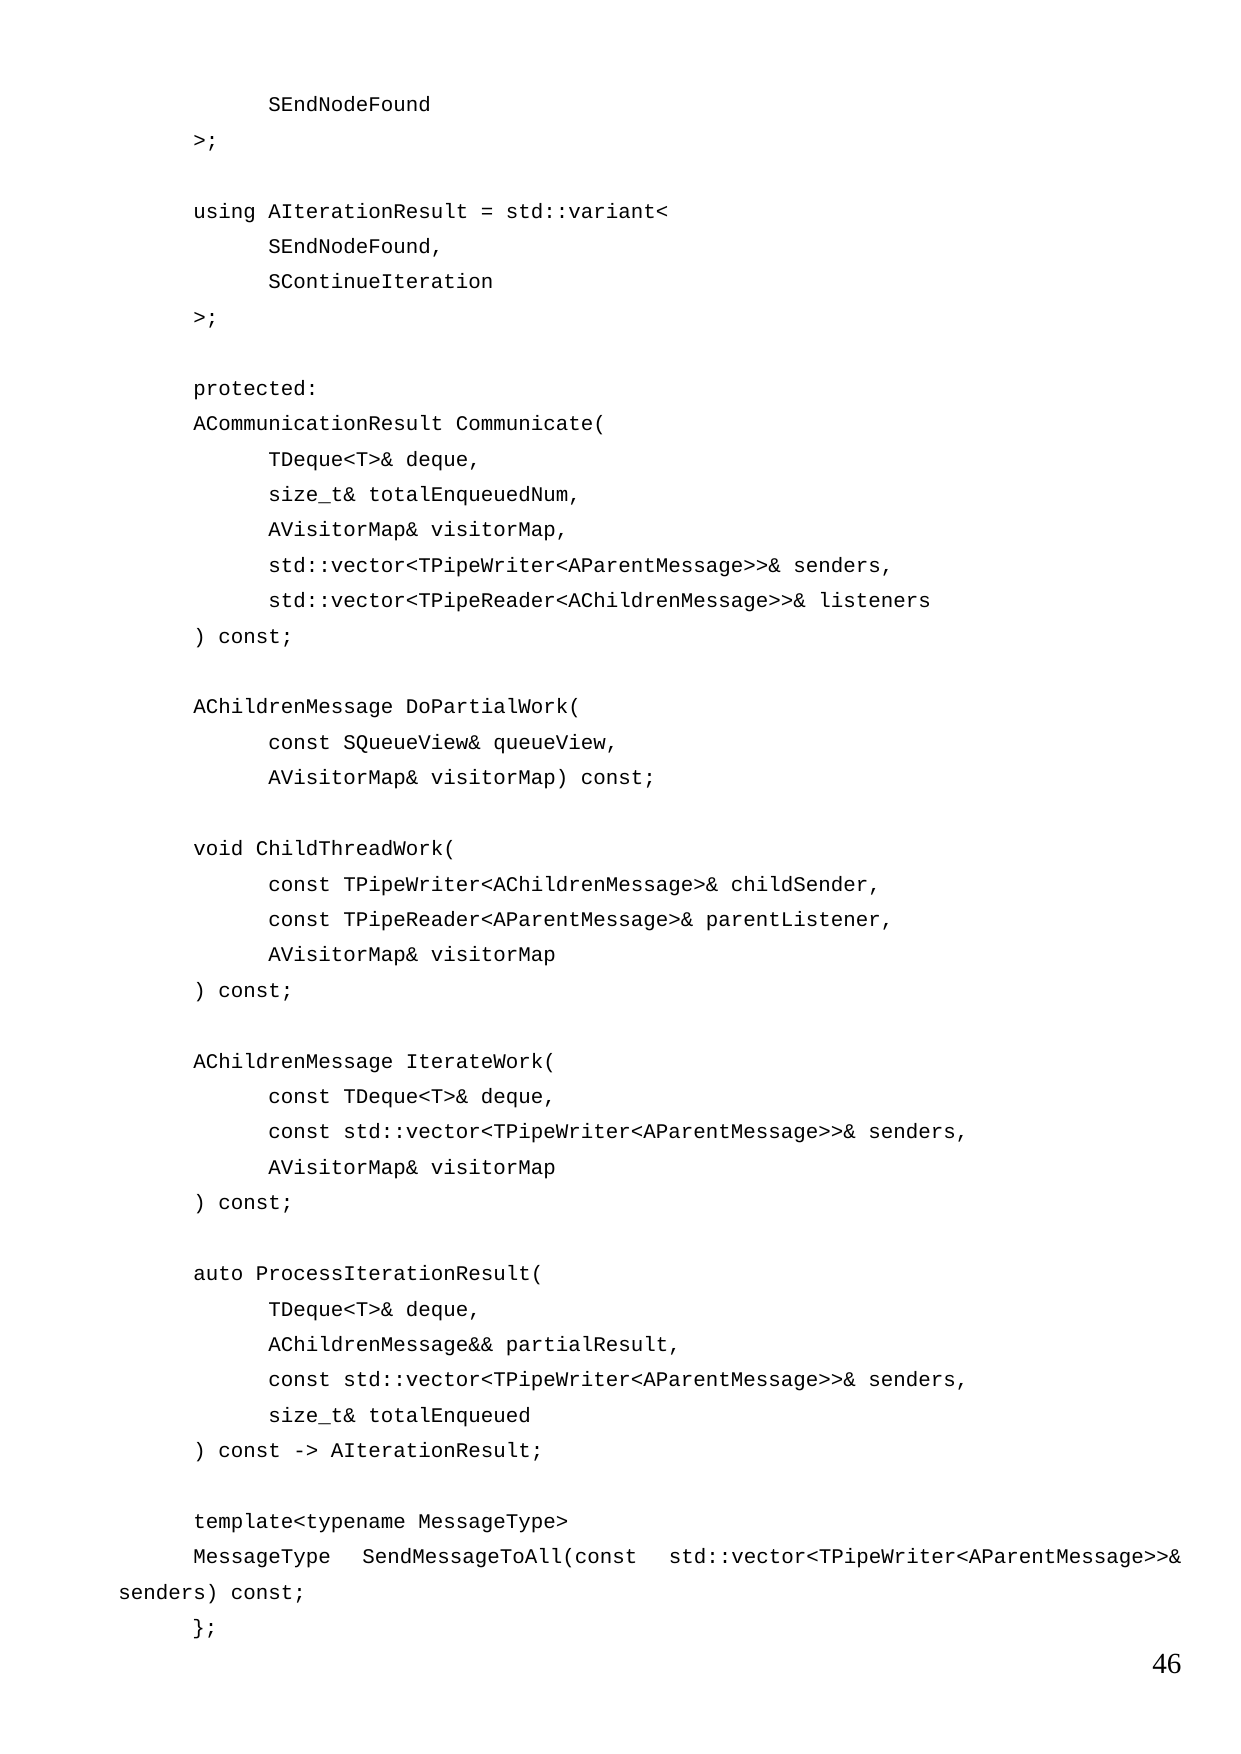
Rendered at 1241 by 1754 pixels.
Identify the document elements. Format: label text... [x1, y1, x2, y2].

text MessageType SendMessageToAll(const std::vector<TPipeWriter<AParentMessage>>& senders) const; [118, 1547, 1181, 1606]
text auto ProcessIterationResult( [118, 1263, 1181, 1287]
text ) const; [118, 980, 1181, 1003]
text using AIterationResult = std::variant< [118, 201, 1181, 224]
text AChildrenMessage IterateWork( [118, 1051, 1181, 1074]
text >; [118, 130, 1181, 153]
text AVisitorMap& visitorMap, [118, 519, 1181, 543]
text SEndNodeFound, [118, 236, 1181, 260]
text size_t& totalEnqueuedNum, [118, 484, 1181, 508]
text std::vector<TPipeReader<AChildrenMessage>>& listeners [118, 590, 1181, 614]
text SEndNodeFound [118, 94, 1181, 118]
text const TPipeReader<AParentMessage>& parentListener, [118, 909, 1181, 933]
text TDeque<T>& deque, [118, 449, 1181, 472]
text std::vector<TPipeWriter<AParentMessage>>& senders, [118, 555, 1181, 578]
text }; [118, 1617, 1181, 1641]
text template<typename MessageType> [118, 1511, 1181, 1535]
text ) const; [118, 1192, 1181, 1216]
text void ChildThreadWork( [118, 838, 1181, 862]
text ACommunicationResult Communicate( [118, 413, 1181, 437]
text >; [118, 307, 1181, 331]
text protected: [118, 378, 1181, 401]
text AVisitorMap& visitorMap [118, 1157, 1181, 1181]
text ) const; [118, 626, 1181, 649]
text SContinueIteration [118, 272, 1181, 295]
text const TDeque<T>& deque, [118, 1086, 1181, 1110]
text const TPipeWriter<AChildrenMessage>& childSender, [118, 874, 1181, 897]
text const std::vector<TPipeWriter<AParentMessage>>& senders, [118, 1122, 1181, 1145]
text const std::vector<TPipeWriter<AParentMessage>>& senders, [118, 1369, 1181, 1393]
text AChildrenMessage&& partialResult, [118, 1334, 1181, 1358]
text AVisitorMap& visitorMap) const; [118, 767, 1181, 791]
text TDeque<T>& deque, [118, 1299, 1181, 1322]
text const SQueueView& queueView, [118, 732, 1181, 756]
text AChildrenMessage DoPartialWork( [118, 697, 1181, 720]
text AVisitorMap& visitorMap [118, 944, 1181, 968]
text size_t& totalEnqueued [118, 1405, 1181, 1428]
text ) const -> AIterationResult; [118, 1440, 1181, 1464]
